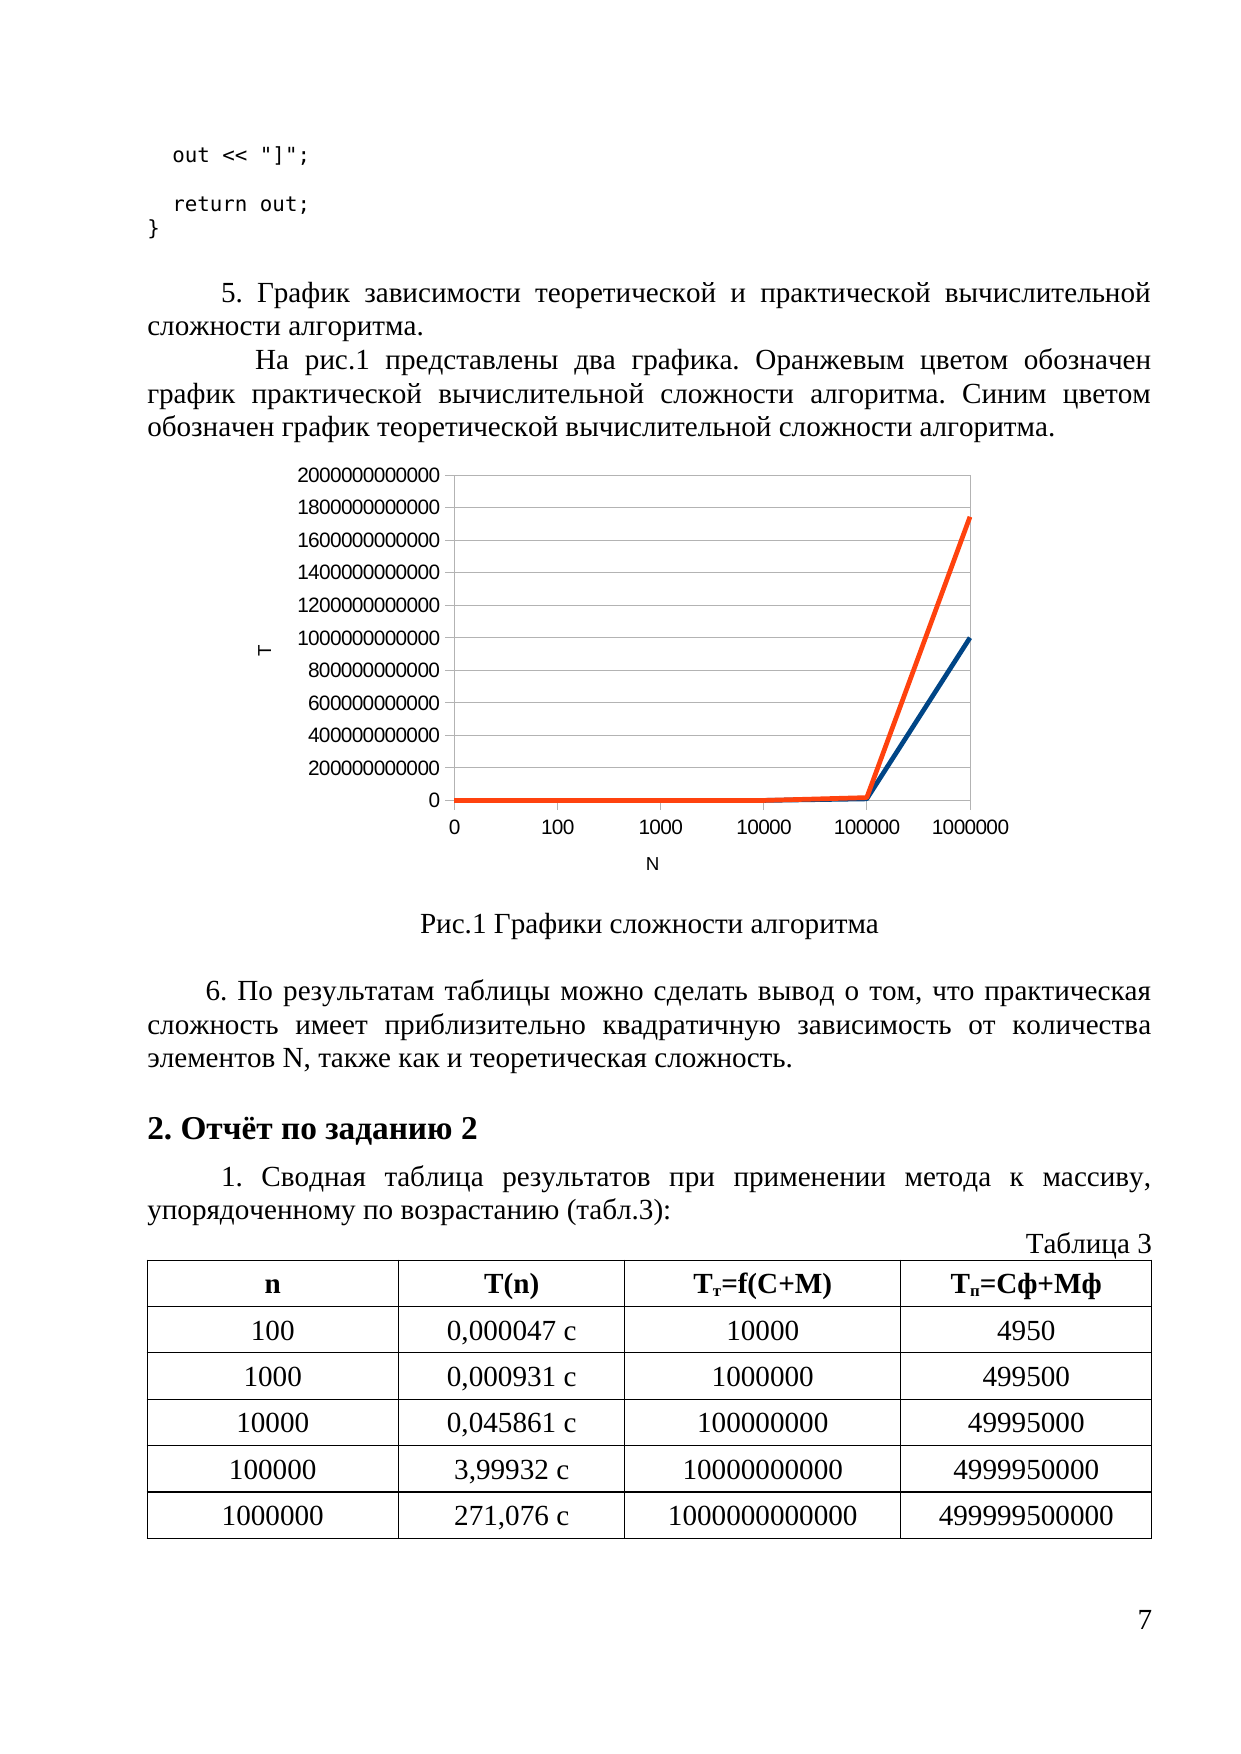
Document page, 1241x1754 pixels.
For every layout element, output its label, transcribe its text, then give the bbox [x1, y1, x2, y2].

table_cell 499500 [901, 1353, 1151, 1399]
table_cell 10000 [625, 1307, 900, 1352]
table_cell 49995000 [901, 1400, 1151, 1445]
table_cell 3,99932 с [399, 1446, 624, 1491]
table_cell 1000000000000 [625, 1493, 900, 1538]
table_cell 100000000 [625, 1400, 900, 1445]
text 1. Сводная таблица результатов при применении метода к массиву, упорядоченному по возрастанию (табл.3): [147, 1159, 1152, 1226]
text Таблица 3 [147, 1226, 1152, 1259]
table_cell 100000 [148, 1446, 398, 1491]
table_cell 499999500000 [901, 1493, 1151, 1538]
text return out; [147, 192, 1152, 216]
subtitle 2. Отчёт по заданию 2 [147, 1108, 1152, 1147]
table_header n [148, 1261, 398, 1306]
text Рис.1 Графики сложности алгоритма [147, 443, 1152, 939]
table_header T(n) [399, 1261, 624, 1306]
table_cell 4999950000 [901, 1446, 1151, 1491]
table_cell 10000000000 [625, 1446, 900, 1491]
table_cell 0,045861 с [399, 1400, 624, 1445]
text На рис.1 представлены два графика. Оранжевым цветом обозначен график практической вычислительной сложности алгоритма. Синим цветом обозначен график теоретической вычислительной сложности алгоритма. [147, 342, 1152, 443]
table_cell 10000 [148, 1400, 398, 1445]
table_header Tп=Cф+Мф [901, 1261, 1151, 1306]
table_cell 100 [148, 1307, 398, 1352]
text 5. График зависимости теоретической и практической вычислительной сложности алгоритма. [147, 275, 1152, 342]
table_header Tт=f(C+M) [625, 1261, 900, 1306]
table_cell 0,000047 с [399, 1307, 624, 1352]
table_cell 0,000931 с [399, 1353, 624, 1399]
text 6. По результатам таблицы можно сделать вывод о том, что практическая сложность имеет приблизительно квадратичную зависимость от количества элементов N, также как и теоретическая сложность. [147, 973, 1152, 1074]
text } [147, 216, 1152, 241]
table_cell 1000 [148, 1353, 398, 1399]
table_cell 1000000 [625, 1353, 900, 1399]
text out << "]"; [147, 143, 1152, 167]
table_cell 1000000 [148, 1493, 398, 1538]
table_cell 271,076 с [399, 1493, 624, 1538]
table_cell 4950 [901, 1307, 1151, 1352]
